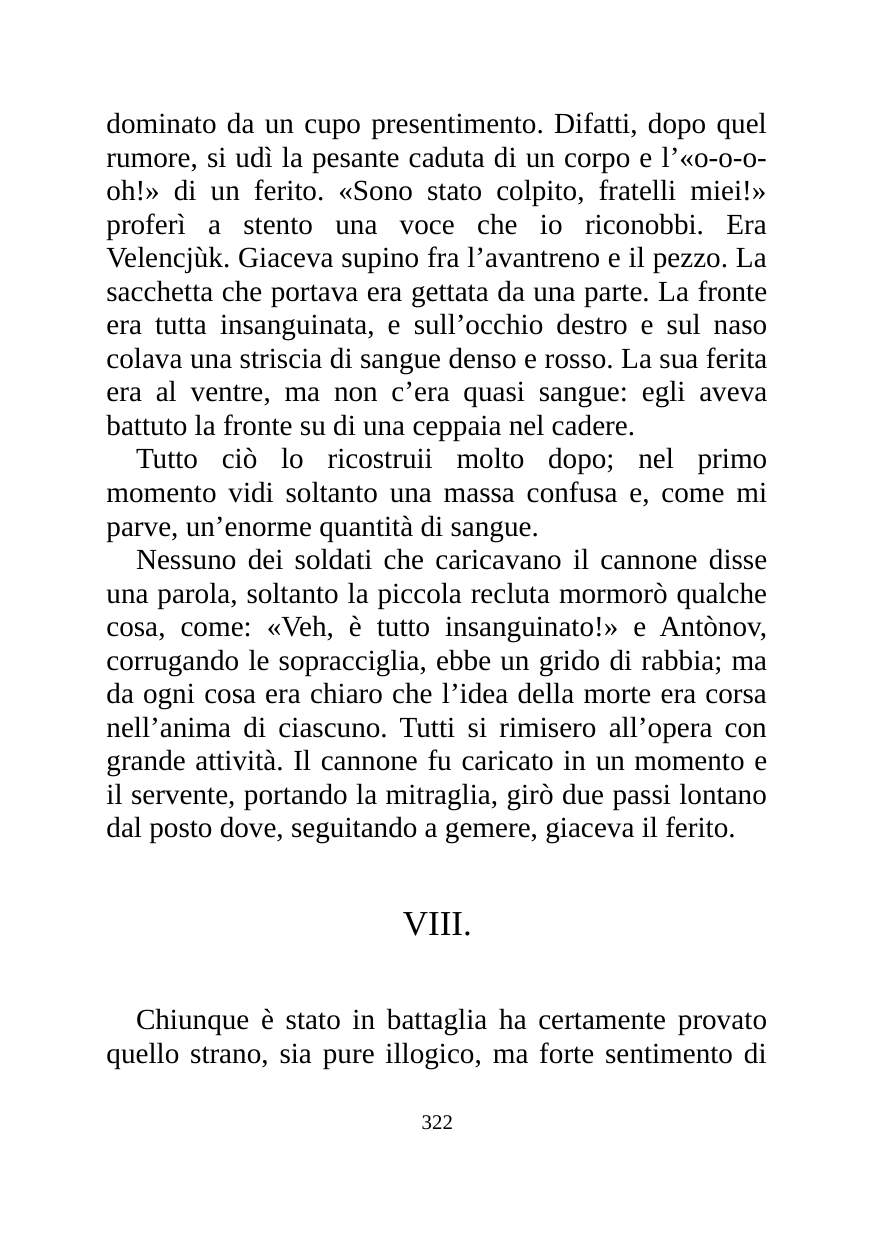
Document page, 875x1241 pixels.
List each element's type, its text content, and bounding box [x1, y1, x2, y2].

text dominato da un cupo presentimento. Difatti, dopo quel rumore, si udì la pesante caduta di un corpo e l’«o-o-o-oh!» di un ferito. «Sono stato colpito, fratelli miei!» proferì a stento una voce che io riconobbi. Era Velencjùk. Giaceva supino fra l’avantreno e il pezzo. La sacchetta che portava era gettata da una parte. La fronte era tutta insanguinata, e sull’occhio destro e sul naso colava una striscia di sangue denso e rosso. La sua ferita era al ventre, ma non c’era quasi sangue: egli aveva battuto la fronte su di una ceppaia nel cadere. [106, 106, 768, 442]
text Chiunque è stato in battaglia ha certamente provato quello strano, sia pure illogico, ma forte sentimento di [106, 1002, 768, 1069]
subtitle VIII. [106, 903, 768, 943]
text Tutto ciò lo ricostruii molto dopo; nel primo momento vidi soltanto una massa confusa e, come mi parve, un’enorme quantità di sangue. [106, 442, 768, 542]
text Nessuno dei soldati che caricavano il cannone disse una parola, soltanto la piccola recluta mormorò qualche cosa, come: «Veh, è tutto insanguinato!» e Antònov, corrugando le sopracciglia, ebbe un grido di rabbia; ma da ogni cosa era chiaro che l’idea della morte era corsa nell’anima di ciascuno. Tutti si rimisero all’opera con grande attività. Il cannone fu caricato in un momento e il servente, portando la mitraglia, girò due passi lontano dal posto dove, seguitando a gemere, giaceva il ferito. [106, 542, 768, 844]
